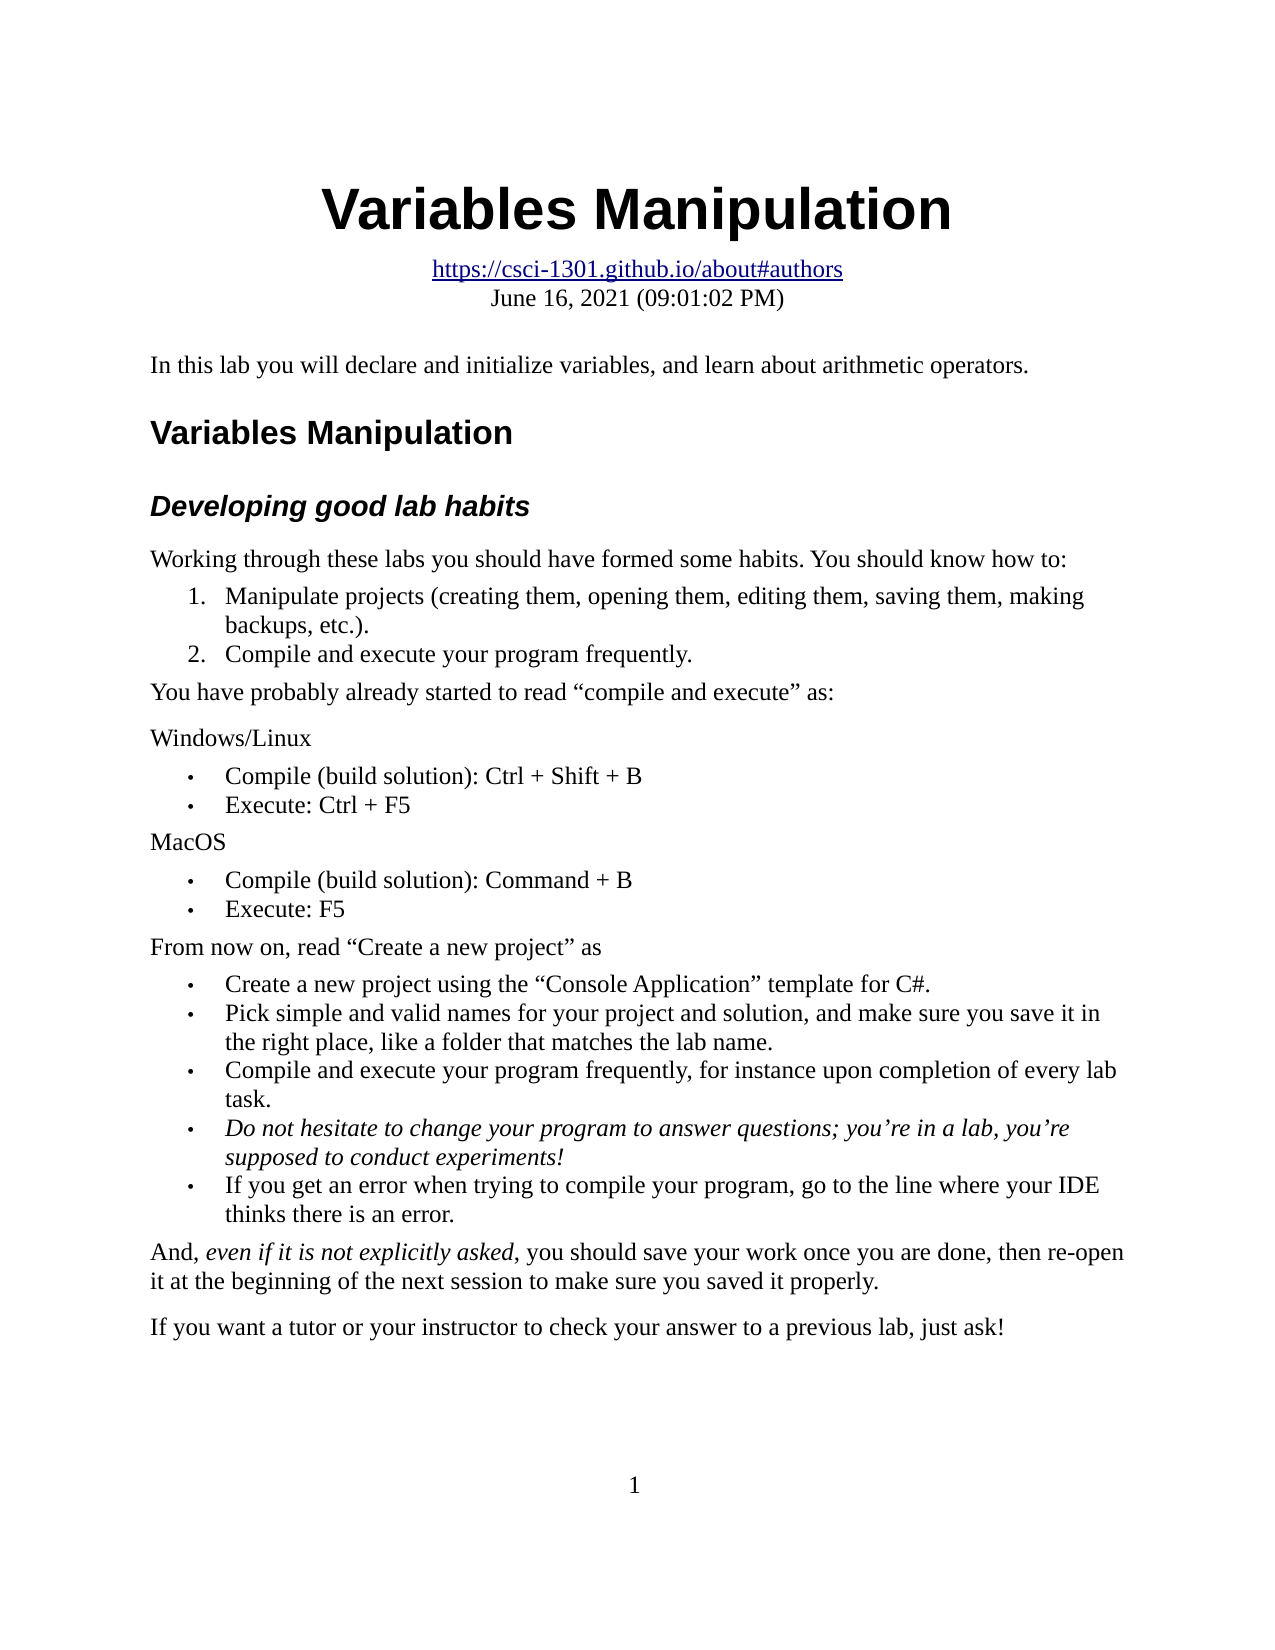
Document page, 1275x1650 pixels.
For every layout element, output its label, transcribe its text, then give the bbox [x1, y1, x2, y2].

text You have probably already started to read “compile and execute” as: [150, 677, 1125, 705]
title Variables Manipulation [150, 175, 1125, 242]
text June 16, 2021 (09:01:02 PM) [150, 283, 1125, 312]
text MacOS [150, 827, 1125, 856]
text In this lab you will declare and initialize variables, and learn about arithmetic operators. [150, 350, 1125, 378]
text Working through these labs you should have formed some habits. You should know how to: [150, 544, 1125, 572]
list Create a new project using the “Console Application” template for C#. [187, 969, 1125, 998]
list Execute: Ctrl + F5 [187, 790, 1125, 818]
list Compile (build solution): Command + B [187, 865, 1125, 894]
list Execute: F5 [187, 894, 1125, 923]
list Compile (build solution): Ctrl + Shift + B [187, 761, 1125, 790]
list Do not hesitate to change your program to answer questions; you’re in a lab, you’re supposed to conduct experiments! [187, 1113, 1125, 1171]
list Pick simple and valid names for your project and solution, and make sure you save it in the right place, like a folder that matches the lab name. [187, 998, 1125, 1056]
subtitle Variables Manipulation [150, 412, 1125, 451]
text https://csci-1301.github.io/about#authors [150, 254, 1125, 283]
text Windows/Linux [150, 723, 1125, 752]
text From now on, read “Create a new project” as [150, 932, 1125, 960]
list Compile and execute your program frequently, for instance upon completion of every lab task. [187, 1056, 1125, 1113]
list Manipulate projects (creating them, opening them, editing them, saving them, making backups, etc.). [187, 581, 1125, 639]
list If you get an error when trying to compile your program, go to the line where your IDE thinks there is an error. [187, 1171, 1125, 1228]
text And, even if it is not explicitly asked, you should save your work once you are done, then re-open it at the beginning of the next session to make sure you saved it properly. [150, 1237, 1125, 1294]
text If you want a tutor or your instructor to check your answer to a previous lab, just ask! [150, 1312, 1125, 1341]
list Compile and execute your program frequently. [187, 639, 1125, 668]
subtitle Developing good lab habits [150, 489, 1125, 522]
